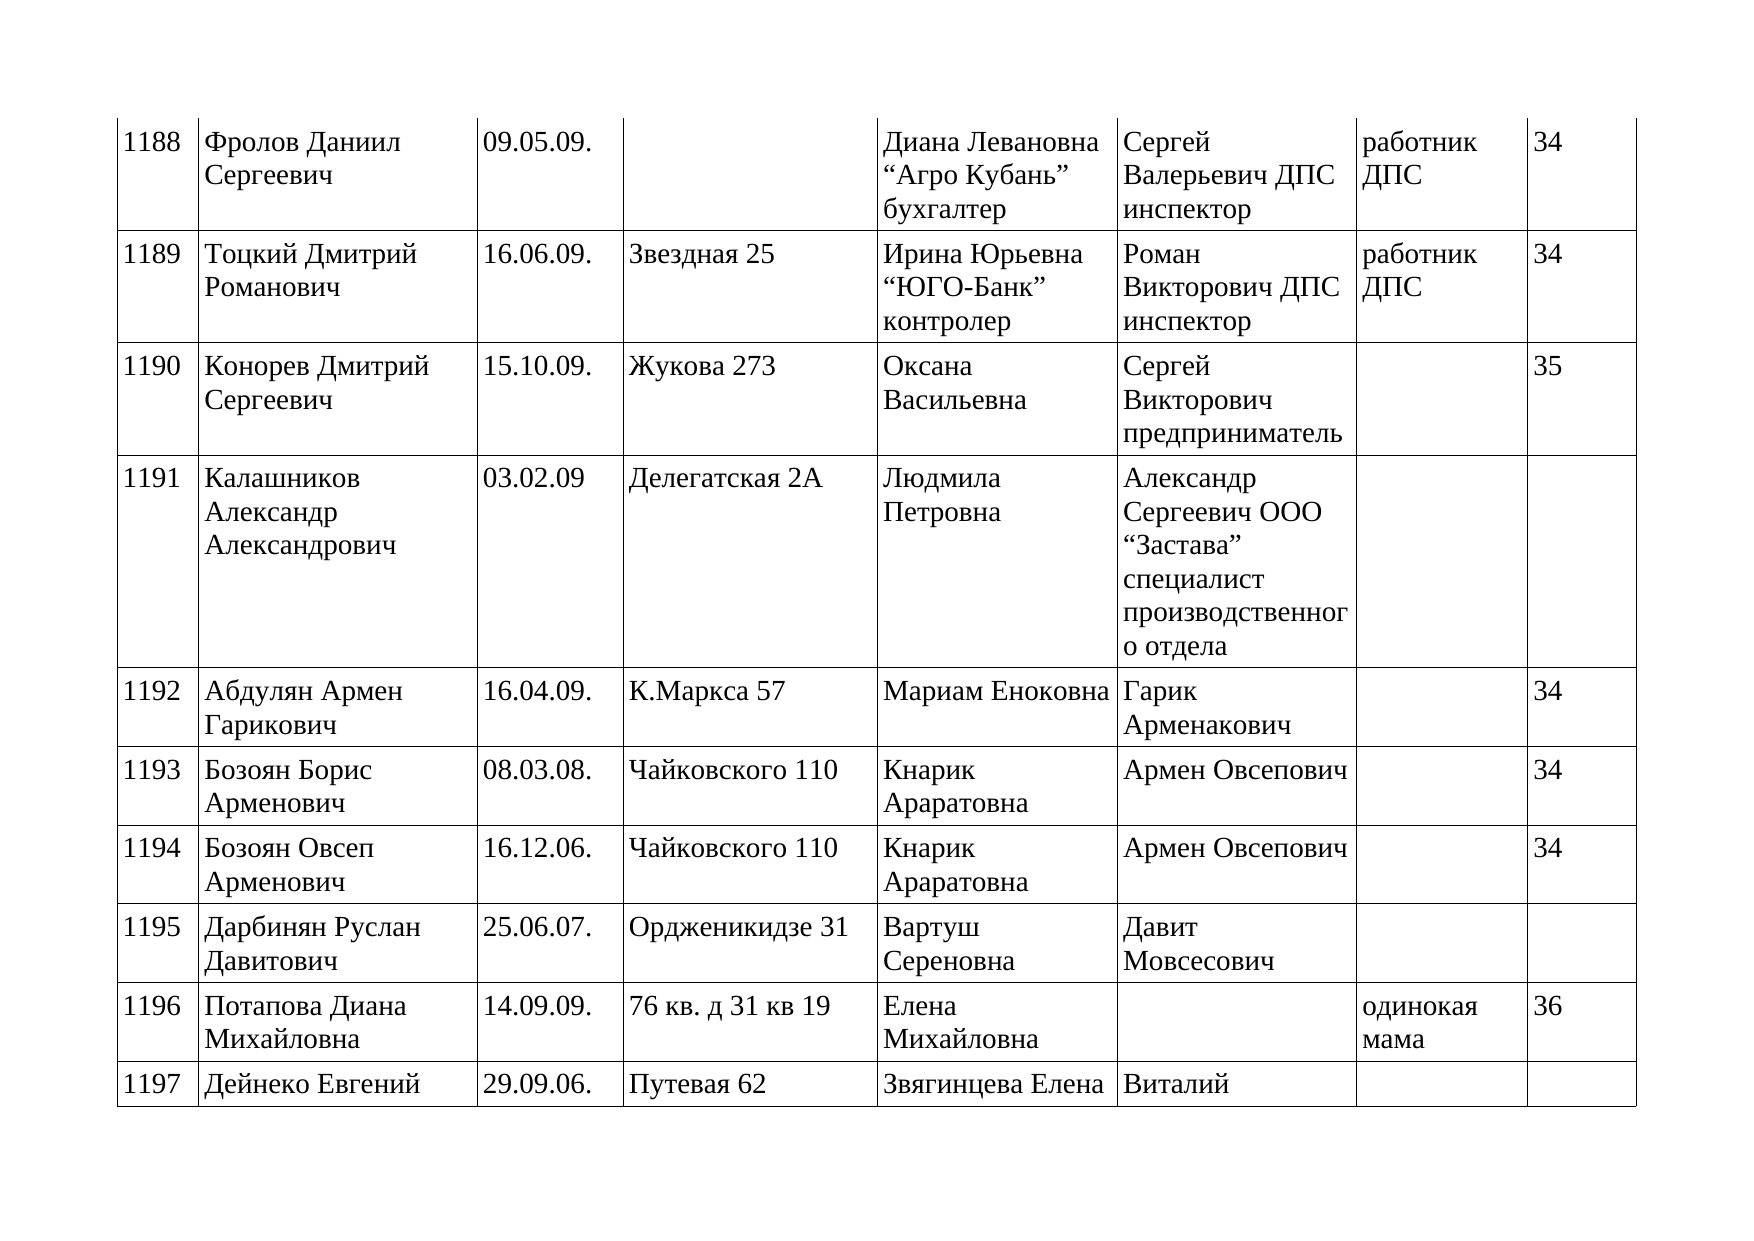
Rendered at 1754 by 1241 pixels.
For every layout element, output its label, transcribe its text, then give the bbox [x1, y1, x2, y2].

table_cell Александр Сергеевич ООО “Застава” специалист производственного отдела [1118, 456, 1356, 667]
table_cell 34 [1528, 231, 1636, 342]
table_cell Людмила Петровна [878, 456, 1117, 667]
table_cell К.Маркса 57 [624, 668, 877, 746]
table_cell одинокая мама [1357, 983, 1527, 1061]
table_cell 14.09.09. [478, 983, 623, 1061]
table_cell Фролов Даниил Сергеевич [199, 118, 477, 230]
table_cell 1192 [118, 668, 198, 746]
table_cell [1357, 747, 1527, 825]
table_cell 25.06.07. [478, 904, 623, 982]
table_cell 1196 [118, 983, 198, 1061]
table_cell 1197 [118, 1062, 198, 1106]
table_cell Потапова Диана Михайловна [199, 983, 477, 1061]
table_cell [1357, 826, 1527, 903]
table_cell [1357, 343, 1527, 455]
table_cell Звягинцева Елена [878, 1062, 1117, 1106]
table_cell Конорев Дмитрий Сергеевич [199, 343, 477, 455]
table_cell Виталий [1118, 1062, 1356, 1106]
table_cell Оксана Васильевна [878, 343, 1117, 455]
table_cell Елена Михайловна [878, 983, 1117, 1061]
table_cell 34 [1528, 118, 1636, 230]
table_cell 1191 [118, 456, 198, 667]
table_cell Делегатская 2А [624, 456, 877, 667]
table_cell 03.02.09 [478, 456, 623, 667]
table_cell Дарбинян Руслан Давитович [199, 904, 477, 982]
table_cell 29.09.06. [478, 1062, 623, 1106]
table_cell Сергей Валерьевич ДПС инспектор [1118, 118, 1356, 230]
table_cell 34 [1528, 668, 1636, 746]
table_cell Ордженикидзе 31 [624, 904, 877, 982]
table_cell 34 [1528, 747, 1636, 825]
table_cell 1188 [118, 118, 198, 230]
table_cell Мариам Еноковна [878, 668, 1117, 746]
table_cell Давит Мовсесович [1118, 904, 1356, 982]
table_cell 09.05.09. [478, 118, 623, 230]
table_cell [1357, 668, 1527, 746]
table_cell Звездная 25 [624, 231, 877, 342]
table_cell Армен Овсепович [1118, 826, 1356, 903]
table_cell 1189 [118, 231, 198, 342]
table_cell Ирина Юрьевна “ЮГО-Банк” контролер [878, 231, 1117, 342]
table_cell 1195 [118, 904, 198, 982]
table_cell [1118, 983, 1356, 1061]
table_cell Тоцкий Дмитрий Романович [199, 231, 477, 342]
table_cell [1357, 456, 1527, 667]
table_cell [1528, 1062, 1636, 1106]
table_cell Роман Викторович ДПС инспектор [1118, 231, 1356, 342]
table_cell 1194 [118, 826, 198, 903]
table_cell 76 кв. д 31 кв 19 [624, 983, 877, 1061]
table_cell работник ДПС [1357, 231, 1527, 342]
table_cell 35 [1528, 343, 1636, 455]
table_cell 08.03.08. [478, 747, 623, 825]
table_cell Сергей Викторович предприниматель [1118, 343, 1356, 455]
table_cell 16.12.06. [478, 826, 623, 903]
table_cell 16.04.09. [478, 668, 623, 746]
table_cell 1190 [118, 343, 198, 455]
table_cell 34 [1528, 826, 1636, 903]
table_cell Вартуш Сереновна [878, 904, 1117, 982]
table_cell Кнарик Араратовна [878, 747, 1117, 825]
table_cell Кнарик Араратовна [878, 826, 1117, 903]
table_cell Бозоян Борис Арменович [199, 747, 477, 825]
table_cell 1193 [118, 747, 198, 825]
table_cell Бозоян Овсеп Арменович [199, 826, 477, 903]
table_cell [624, 118, 877, 230]
table_cell Путевая 62 [624, 1062, 877, 1106]
table_cell Чайковского 110 [624, 826, 877, 903]
table_cell 36 [1528, 983, 1636, 1061]
table_cell Диана Левановна “Агро Кубань” бухгалтер [878, 118, 1117, 230]
table_cell Чайковского 110 [624, 747, 877, 825]
table_cell Жукова 273 [624, 343, 877, 455]
table_cell 15.10.09. [478, 343, 623, 455]
table_cell [1528, 904, 1636, 982]
table_cell [1528, 456, 1636, 667]
table_cell 16.06.09. [478, 231, 623, 342]
table_cell [1357, 904, 1527, 982]
table_cell Дейнеко Евгений [199, 1062, 477, 1106]
table_cell Гарик Арменакович [1118, 668, 1356, 746]
table_cell Абдулян Армен Гарикович [199, 668, 477, 746]
table_cell Армен Овсепович [1118, 747, 1356, 825]
table_cell [1357, 1062, 1527, 1106]
table_cell работник ДПС [1357, 118, 1527, 230]
table_cell Калашников Александр Александрович [199, 456, 477, 667]
